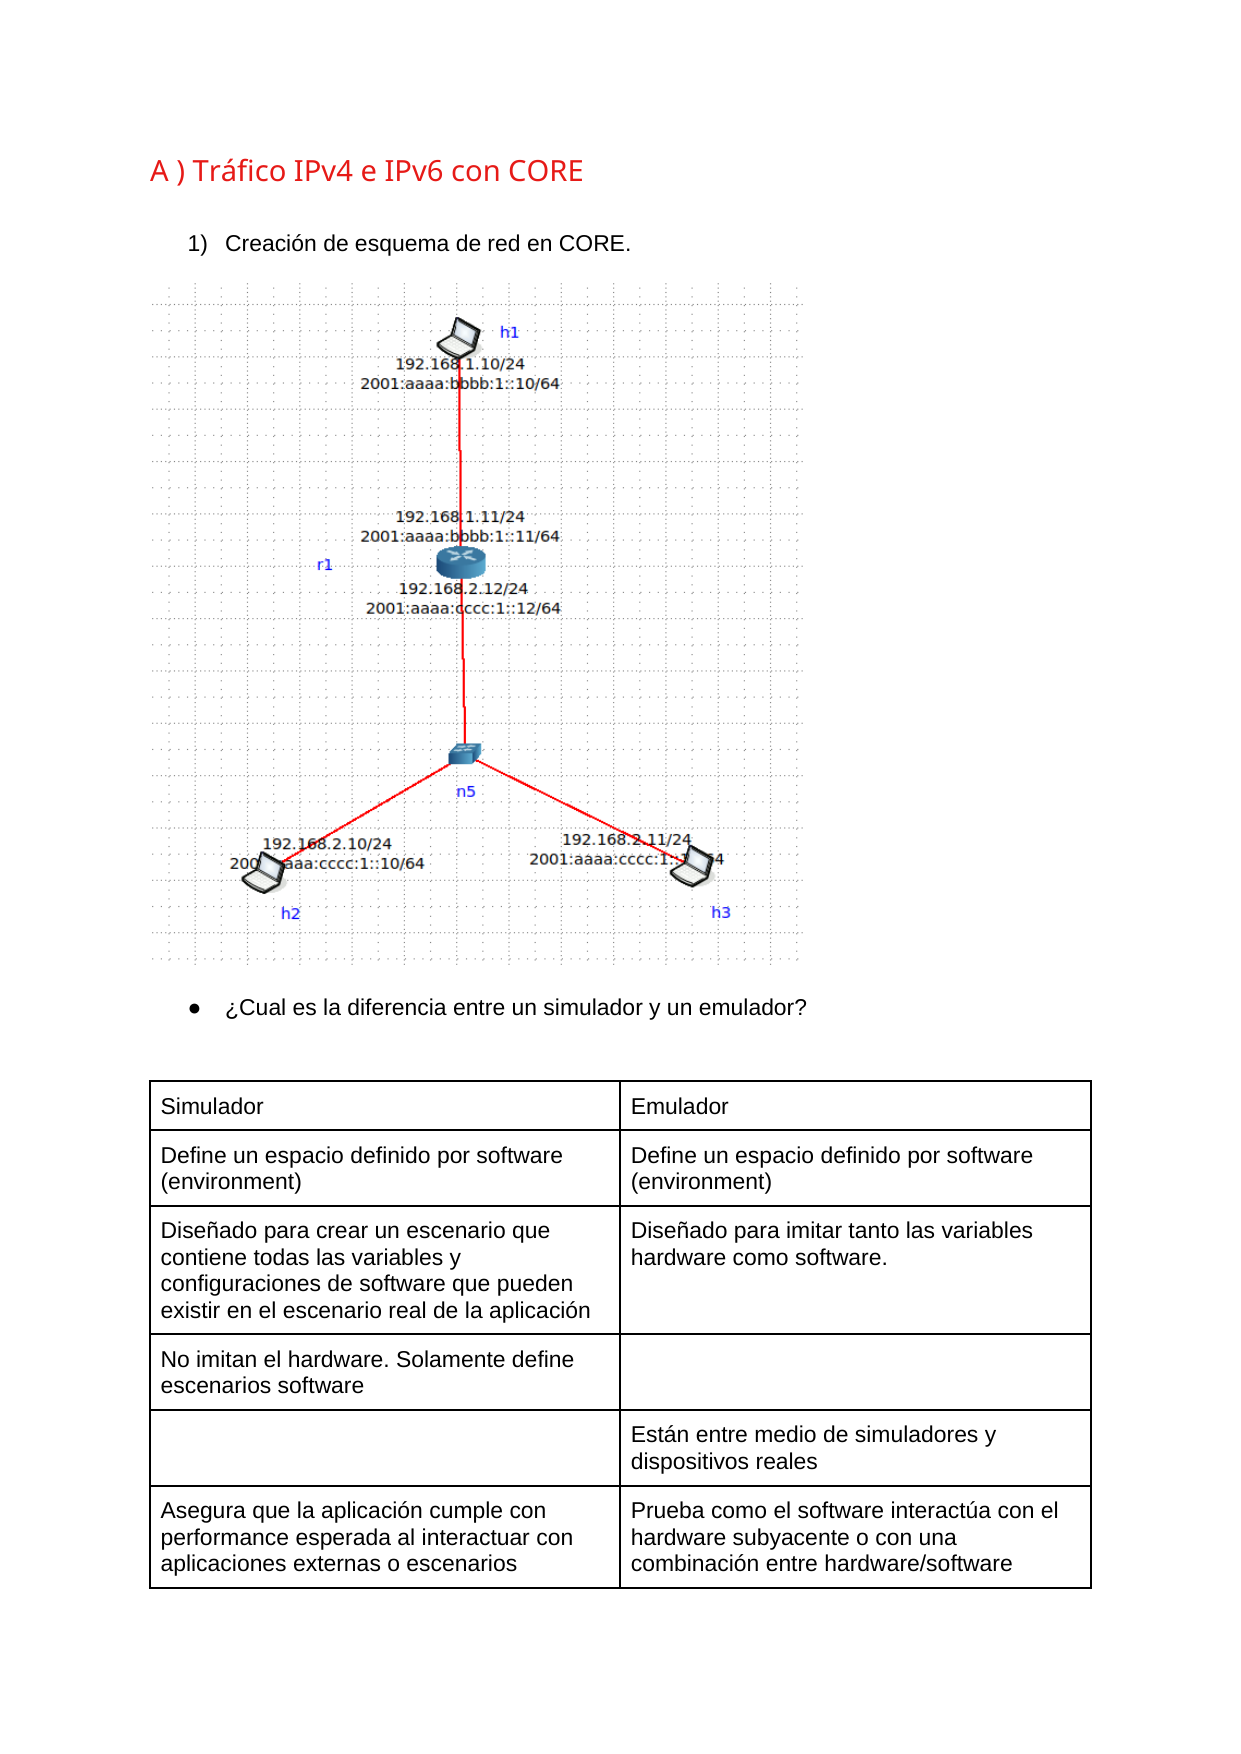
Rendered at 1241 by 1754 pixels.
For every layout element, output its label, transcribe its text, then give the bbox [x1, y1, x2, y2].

subtitle A ) Tráfico IPv4 e IPv6 con CORE [150, 150, 1090, 190]
table_cell Diseñado para crear un escenario que contiene todas las variables y configuraciones de software que pueden existir en el escenario real de la aplicación [151, 1207, 619, 1333]
table_cell Asegura que la aplicación cumple con performance esperada al interactuar con aplicaciones externas o escenarios [151, 1487, 619, 1587]
table_cell Diseñado para imitar tanto las variables hardware como software. [621, 1207, 1090, 1333]
table_cell [151, 1411, 619, 1484]
table_cell No imitan el hardware. Solamente define escenarios software [151, 1335, 619, 1409]
table_header Emulador [621, 1082, 1090, 1129]
picture [150, 280, 806, 966]
list ¿Cual es la diferencia entre un simulador y un emulador? [187, 993, 1090, 1020]
table_cell Define un espacio definido por software (environment) [151, 1131, 619, 1205]
table_cell Define un espacio definido por software (environment) [621, 1131, 1090, 1205]
table_cell [621, 1335, 1090, 1409]
list Creación de esquema de red en CORE. [187, 230, 1090, 256]
table_cell Están entre medio de simuladores y dispositivos reales [621, 1411, 1090, 1484]
table_header Simulador [151, 1082, 619, 1129]
table_cell Prueba como el software interactúa con el hardware subyacente o con una combinación entre hardware/software [621, 1487, 1090, 1587]
